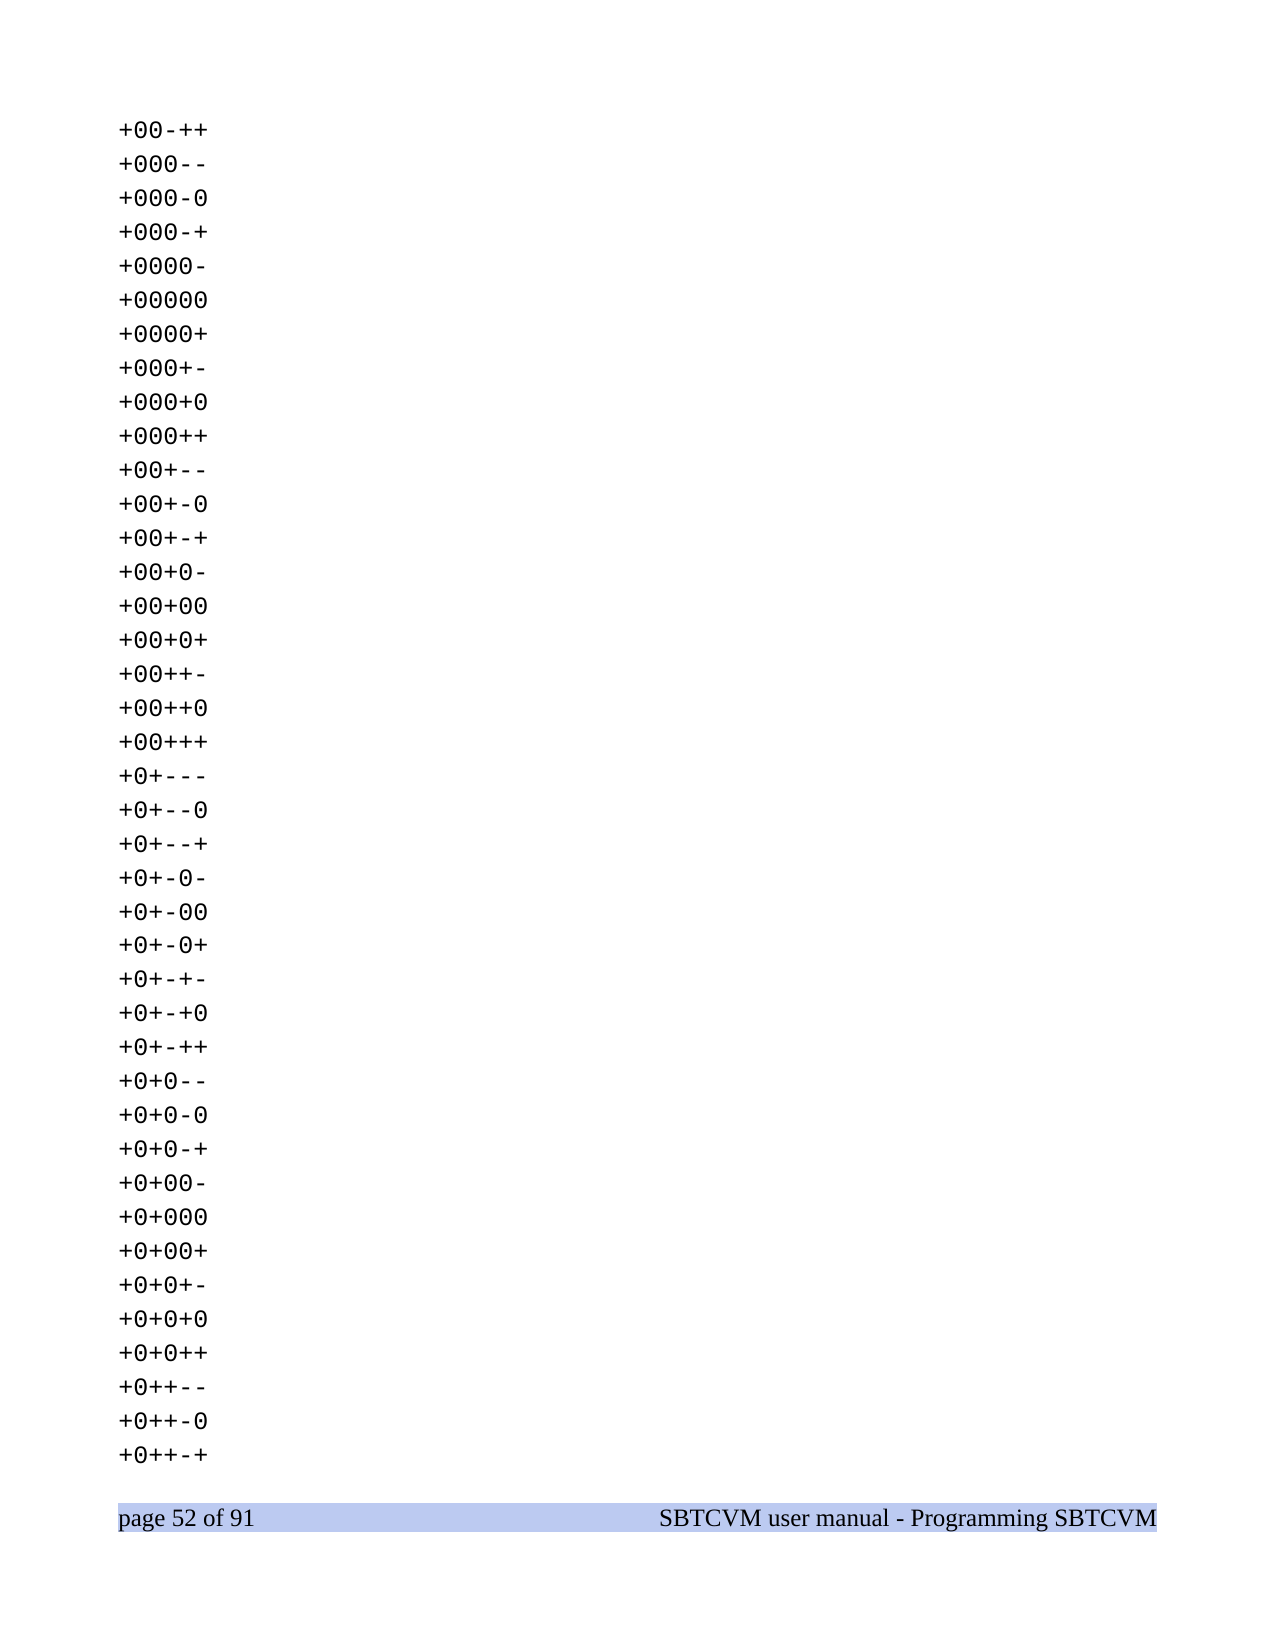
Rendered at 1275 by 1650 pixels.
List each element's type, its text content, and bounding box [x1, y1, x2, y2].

text +00-++ +000-- +000-0 +000-+ +0000- +00000 +0000+ +000+- +000+0 +000++ +00+-- +00+-0 +00+-+ +00+0- +00+00 +00+0+ +00++- +00++0 +00+++ +0+--- +0+--0 +0+--+ +0+-0- +0+-00 +0+-0+ +0+-+- +0+-+0 +0+-++ +0+0-- +0+0-0 +0+0-+ +0+00- +0+000 +0+00+ +0+0+- +0+0+0 +0+0++ +0++-- +0++-0 +0++-+ [118, 118, 1157, 1471]
